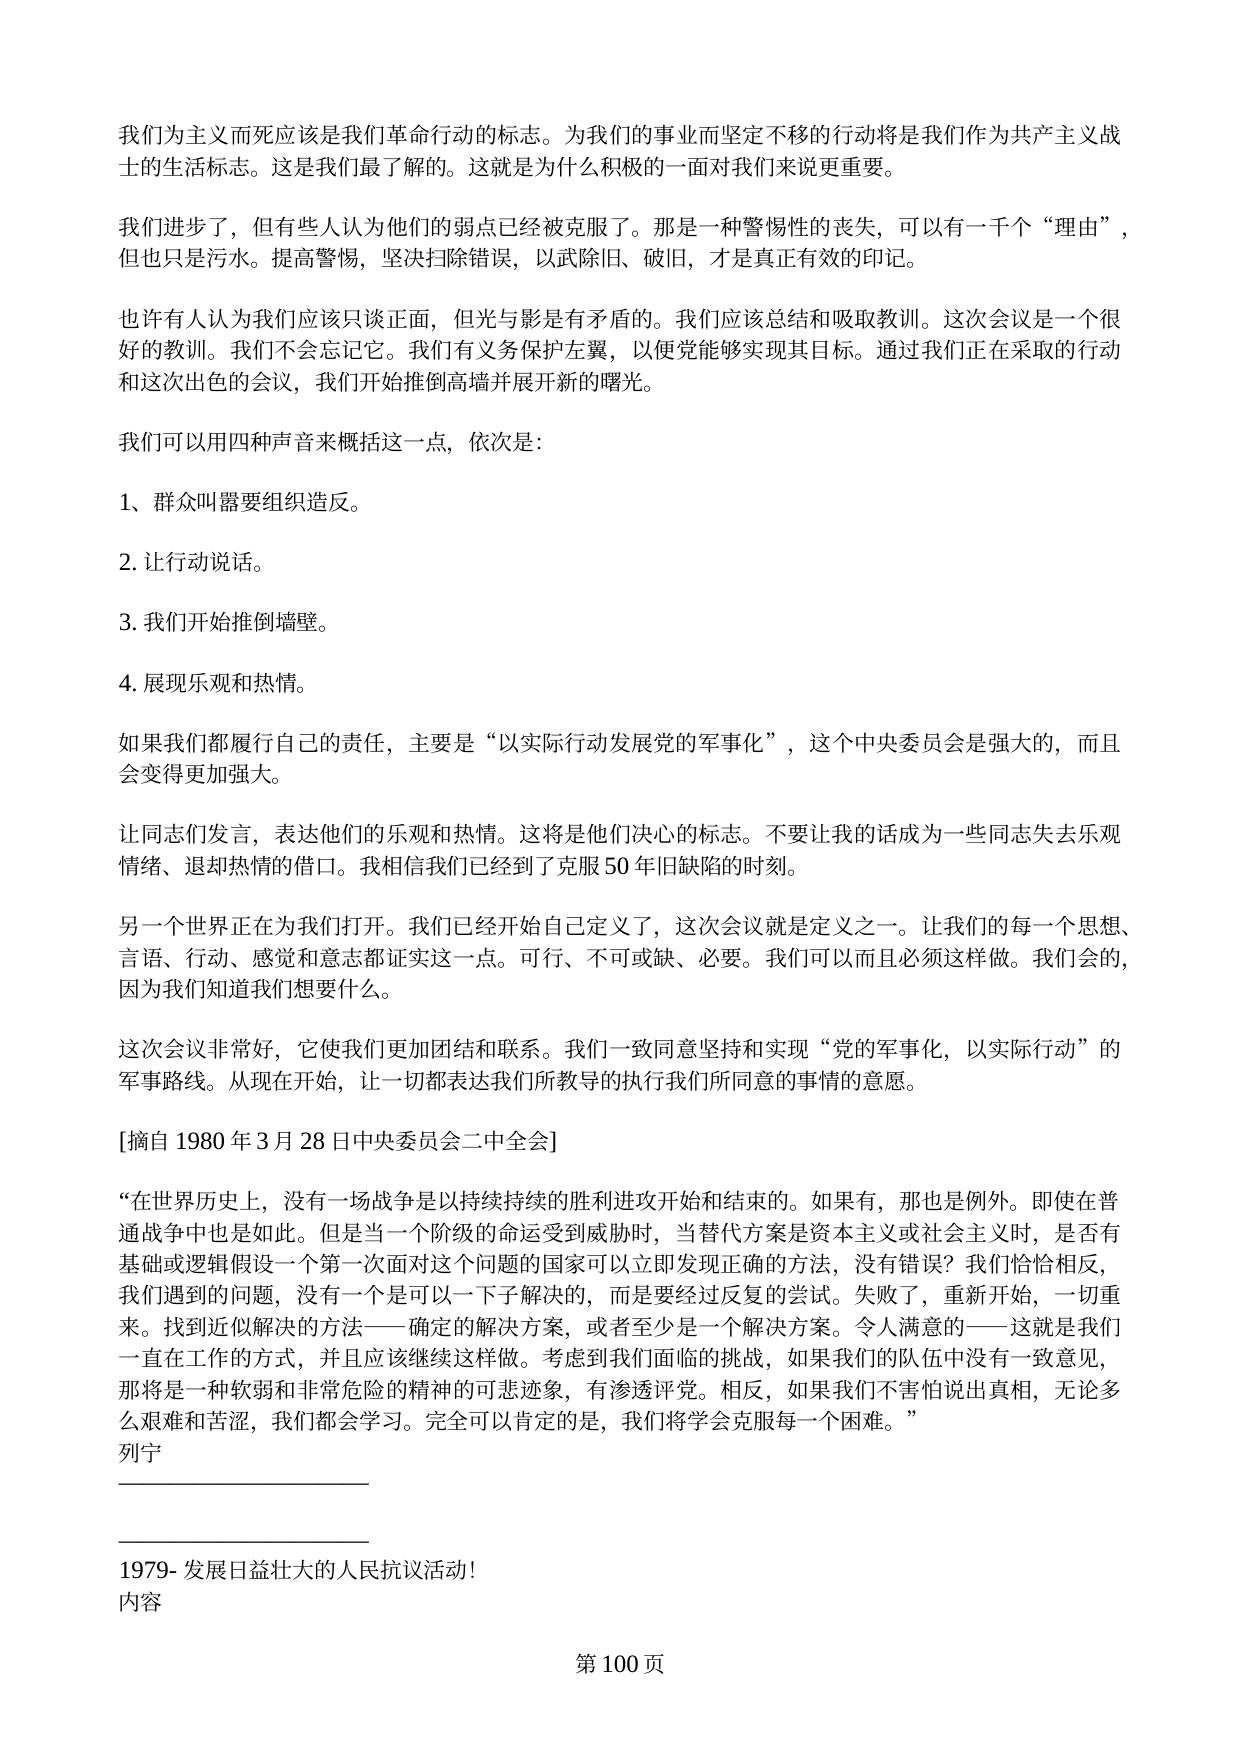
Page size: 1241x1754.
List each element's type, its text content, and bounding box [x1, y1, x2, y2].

text 列宁 [118, 1436, 1122, 1467]
text 我们可以用四种声音来概括这一点，依次是： [118, 425, 1122, 456]
text [摘自1980年3月28日中央委员会二中全会] [118, 1124, 1122, 1156]
text 我们进步了，但有些人认为他们的弱点已经被克服了。那是一种警惕性的丧失，可以有一千个“理由”，但也只是污水。提高警惕，坚决扫除错误，以武除旧、破旧，才是真正有效的印记。 [118, 210, 1122, 273]
text 3. 我们开始推倒墙壁。 [118, 606, 1122, 637]
text 让同志们发言，表达他们的乐观和热情。这将是他们决心的标志。不要让我的话成为一些同志失去乐观情绪、退却热情的借口。我相信我们已经到了克服50年旧缺陷的时刻。 [118, 818, 1122, 881]
text 1、群众叫嚣要组织造反。 [118, 485, 1122, 517]
text 4. 展现乐观和热情。 [118, 666, 1122, 697]
text 也许有人认为我们应该只谈正面，但光与影是有矛盾的。我们应该总结和吸取教训。这次会议是一个很好的教训。我们不会忘记它。我们有义务保护左翼，以便党能够实现其目标。通过我们正在采取的行动和这次出色的会议，我们开始推倒高墙并展开新的曙光。 [118, 302, 1122, 396]
text “在世界历史上，没有一场战争是以持续持续的胜利进攻开始和结束的。如果有，那也是例外。即使在普通战争中也是如此。但是当一个阶级的命运受到威胁时，当替代方案是资本主义或社会主义时，是否有基础或逻辑假设一个第一次面对这个问题的国家可以立即发现正确的方法，没有错误？我们恰恰相反，我们遇到的问题，没有一个是可以一下子解决的，而是要经过反复的尝试。失败了，重新开始，一切重来。找到近似解决的方法——确定的解决方案，或者至少是一个解决方案。令人满意的——这就是我们一直在工作的方式，并且应该继续这样做。考虑到我们面临的挑战，如果我们的队伍中没有一致意见，那将是一种软弱和非常危险的精神的可悲迹象，有渗透评党。相反，如果我们不害怕说出真相，无论多么艰难和苦涩，我们都会学习。完全可以肯定的是，我们将学会克服每一个困难。” [118, 1184, 1122, 1436]
text 另一个世界正在为我们打开。我们已经开始自己定义了，这次会议就是定义之一。让我们的每一个思想、言语、行动、感觉和意志都证实这一点。可行、不可或缺、必要。我们可以而且必须这样做。我们会的，因为我们知道我们想要什么。 [118, 909, 1122, 1004]
text 如果我们都履行自己的责任，主要是“以实际行动发展党的军事化”，这个中央委员会是强大的，而且会变得更加强大。 [118, 726, 1122, 789]
text —————————— [118, 1467, 1122, 1496]
text 这次会议非常好，它使我们更加团结和联系。我们一致同意坚持和实现“党的军事化，以实际行动”的军事路线。从现在开始，让一切都表达我们所教导的执行我们所同意的事情的意愿。 [118, 1032, 1122, 1095]
text 2. 让行动说话。 [118, 545, 1122, 577]
text 内容 [118, 1585, 1122, 1617]
text —————————— [118, 1525, 1122, 1554]
text 1979- 发展日益壮大的人民抗议活动！ [118, 1554, 1122, 1585]
text 我们为主义而死应该是我们革命行动的标志。为我们的事业而坚定不移的行动将是我们作为共产主义战士的生活标志。这是我们最了解的。这就是为什么积极的一面对我们来说更重要。 [118, 118, 1122, 181]
